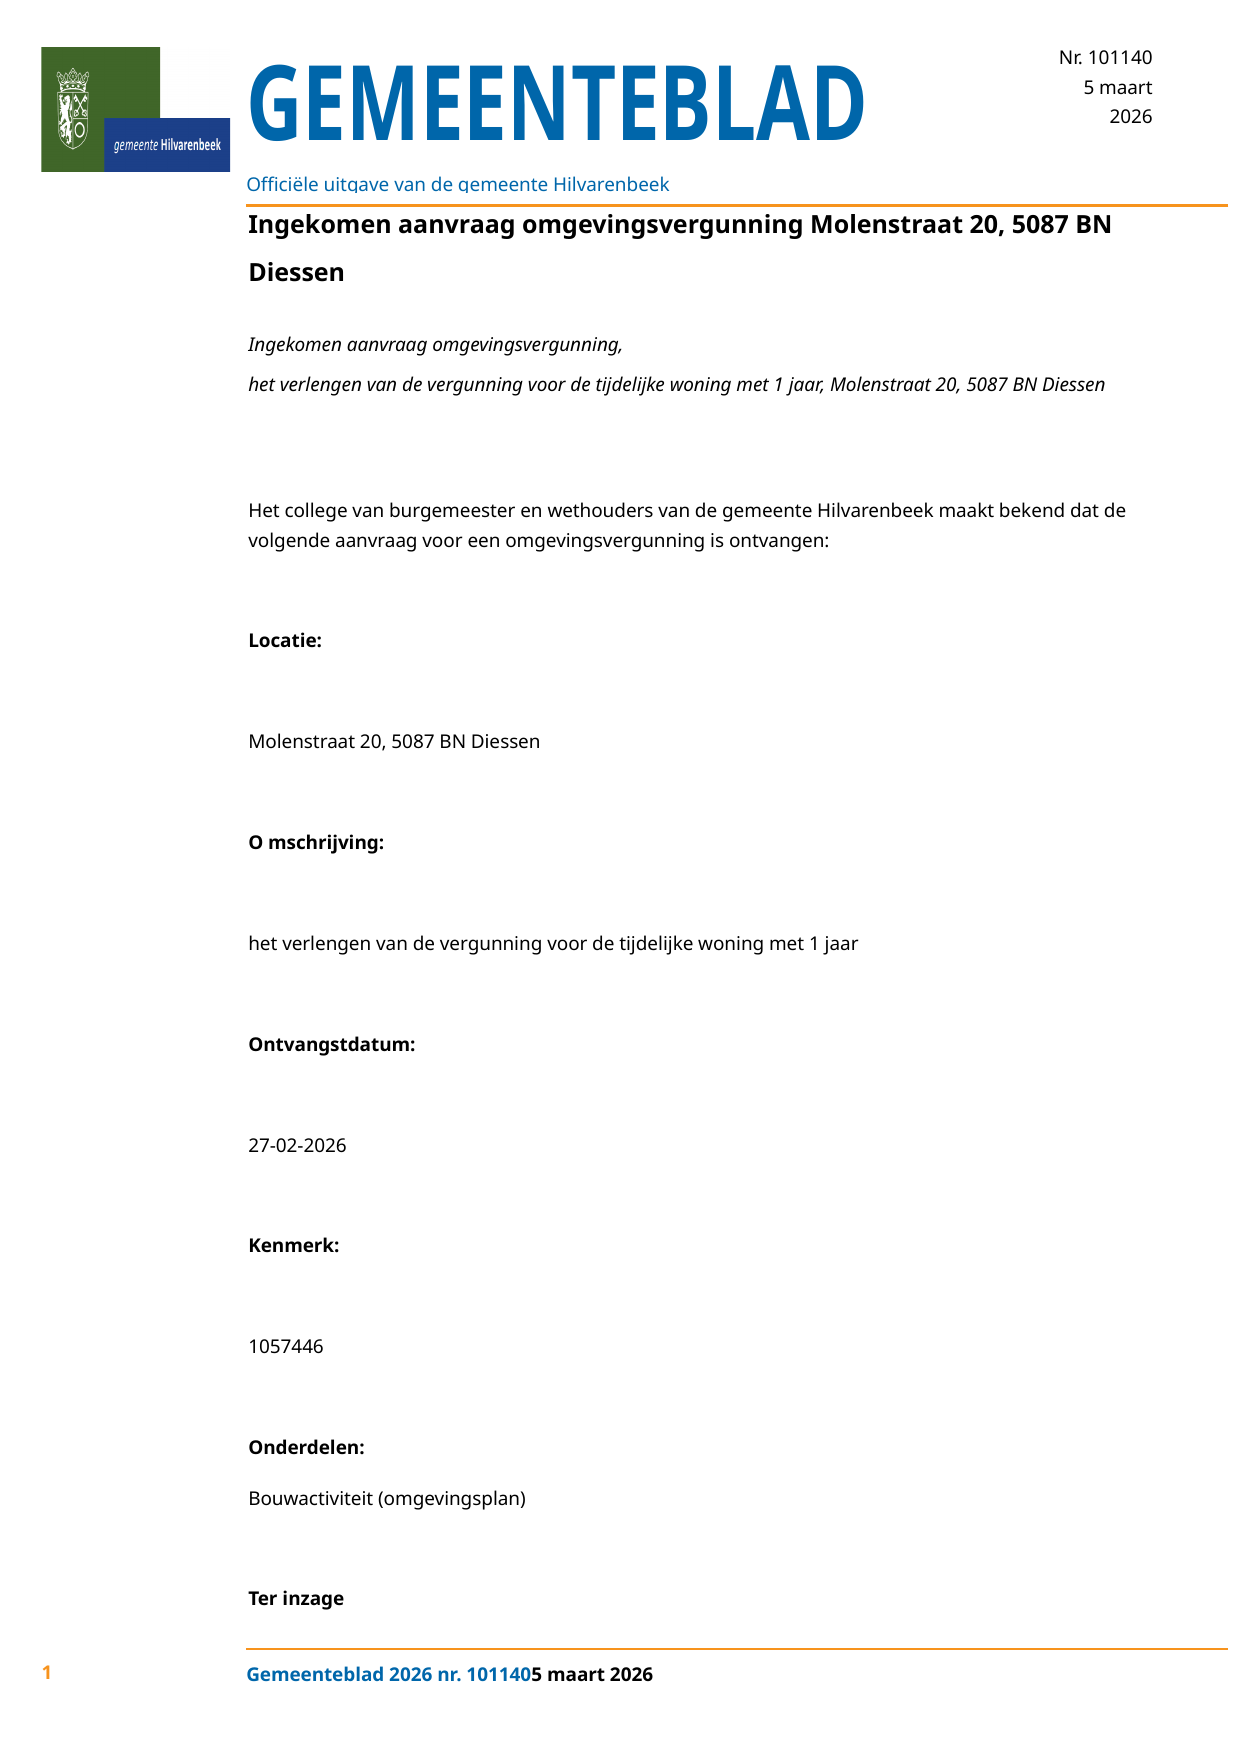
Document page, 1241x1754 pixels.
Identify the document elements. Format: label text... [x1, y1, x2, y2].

text Ingekomen aanvraag omgevingsvergunning, [248, 331, 1152, 357]
text Locatie: [248, 628, 1152, 653]
picture [41, 47, 231, 172]
text het verlengen van de vergunning voor de tijdelijke woning met 1 jaar [248, 930, 1152, 956]
text Ingekomen aanvraag omgevingsvergunning Molenstraat 20, 5087 BN Diessen [248, 207, 1152, 288]
text Bouwactiviteit (omgevingsplan) [248, 1485, 1152, 1511]
text 27-02-2026 [248, 1132, 1152, 1158]
text 1057446 [248, 1333, 1152, 1359]
text Ontvangstdatum: [248, 1031, 1152, 1057]
text Het college van burgemeester en wethouders van de gemeente Hilvarenbeek maakt bekend dat de volgende aanvraag voor een omgevingsvergunning is ontvangen: [248, 497, 1152, 553]
text O mschrijving: [248, 829, 1152, 855]
text Onderdelen: [248, 1434, 1152, 1460]
text Kenmerk: [248, 1233, 1152, 1258]
text Molenstraat 20, 5087 BN Diessen [248, 728, 1152, 754]
text het verlengen van de vergunning voor de tijdelijke woning met 1 jaar, Molenstraat 20, 5087 BN Diessen [248, 371, 1152, 396]
text Ter inzage [248, 1586, 1152, 1611]
